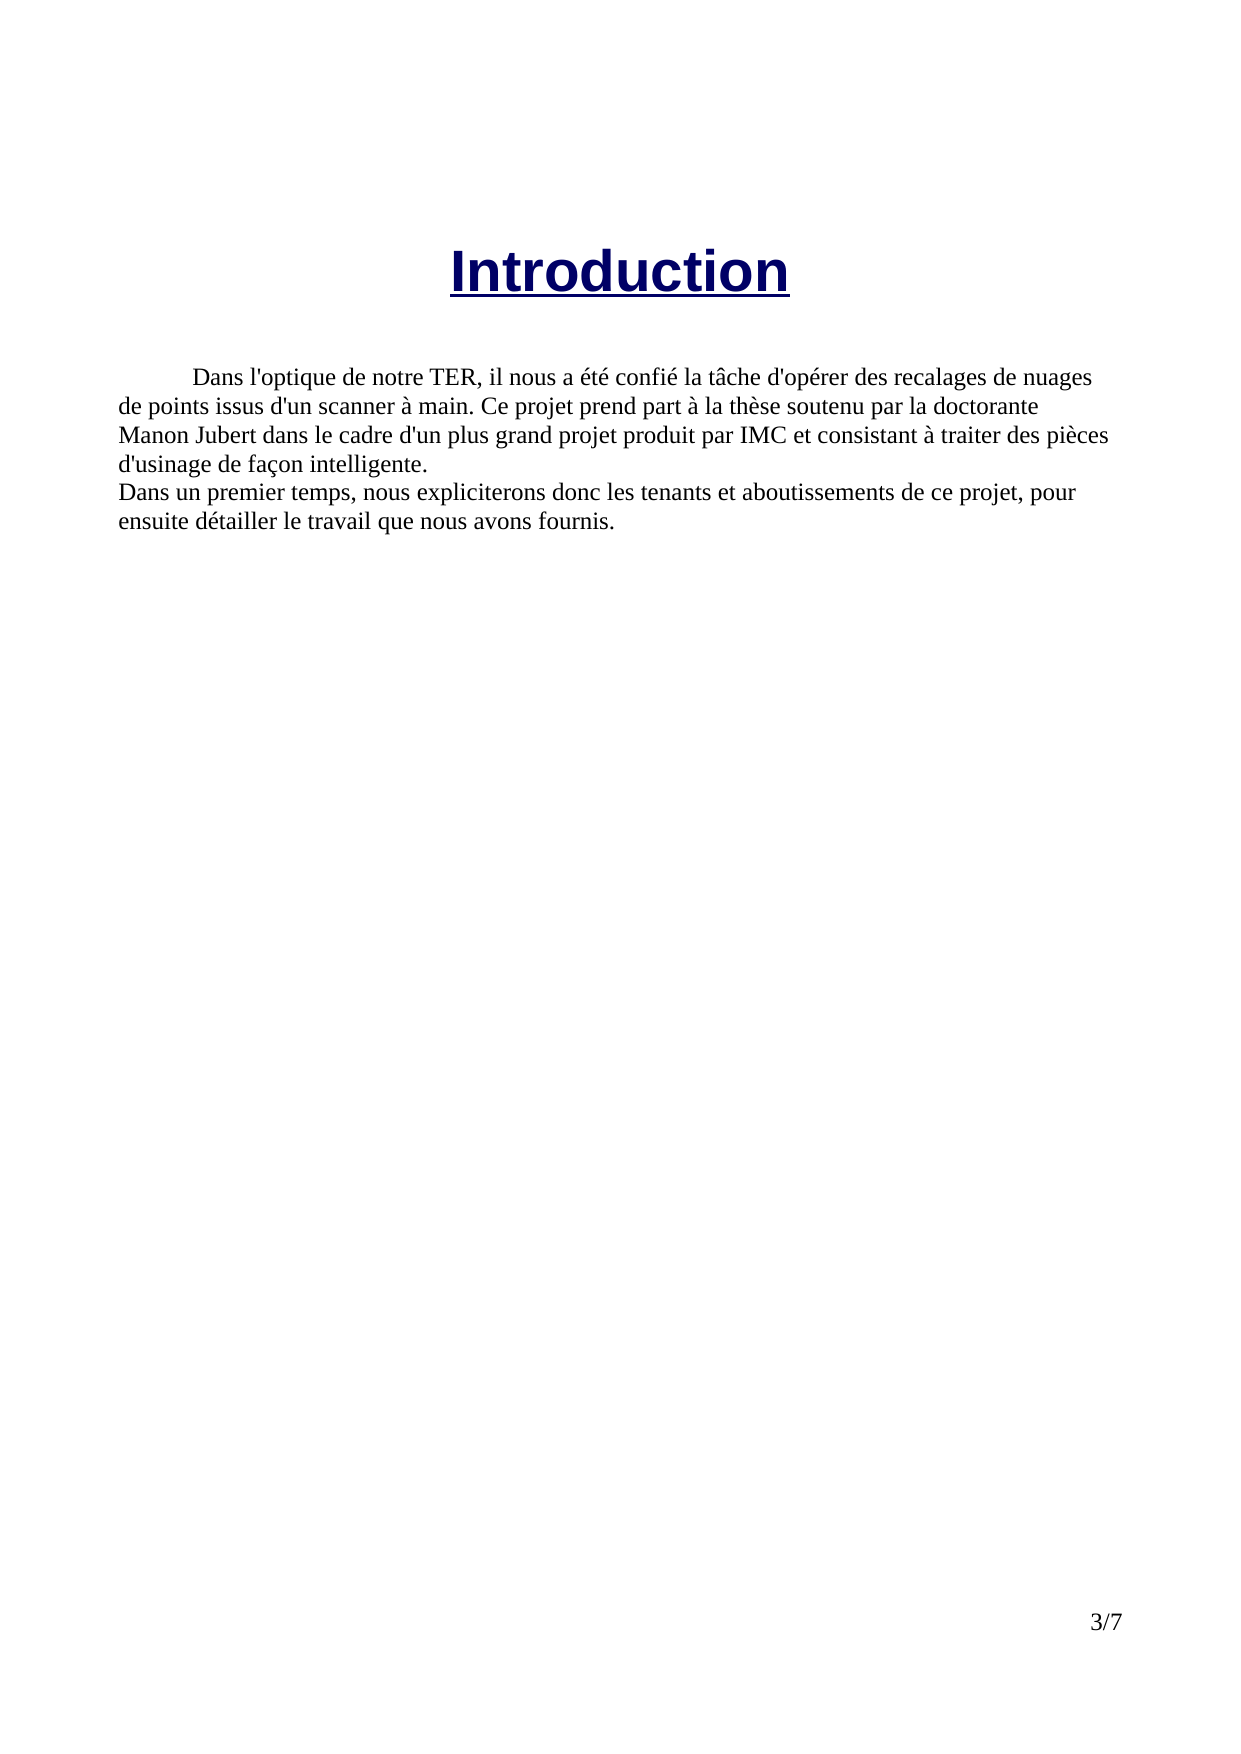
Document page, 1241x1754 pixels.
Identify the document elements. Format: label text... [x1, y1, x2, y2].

text Dans l'optique de notre TER, il nous a été confié la tâche d'opérer des recalages de nuages de points issus d'un scanner à main. Ce projet prend part à la thèse soutenu par la doctorante Manon Jubert dans le cadre d'un plus grand projet produit par IMC et consistant à traiter des pièces d'usinage de façon intelligente. Dans un premier temps, nous expliciterons donc les tenants et aboutissements de ce projet, pour ensuite détailler le travail que nous avons fournis. [118, 362, 1122, 535]
subtitle Introduction [118, 236, 1122, 303]
